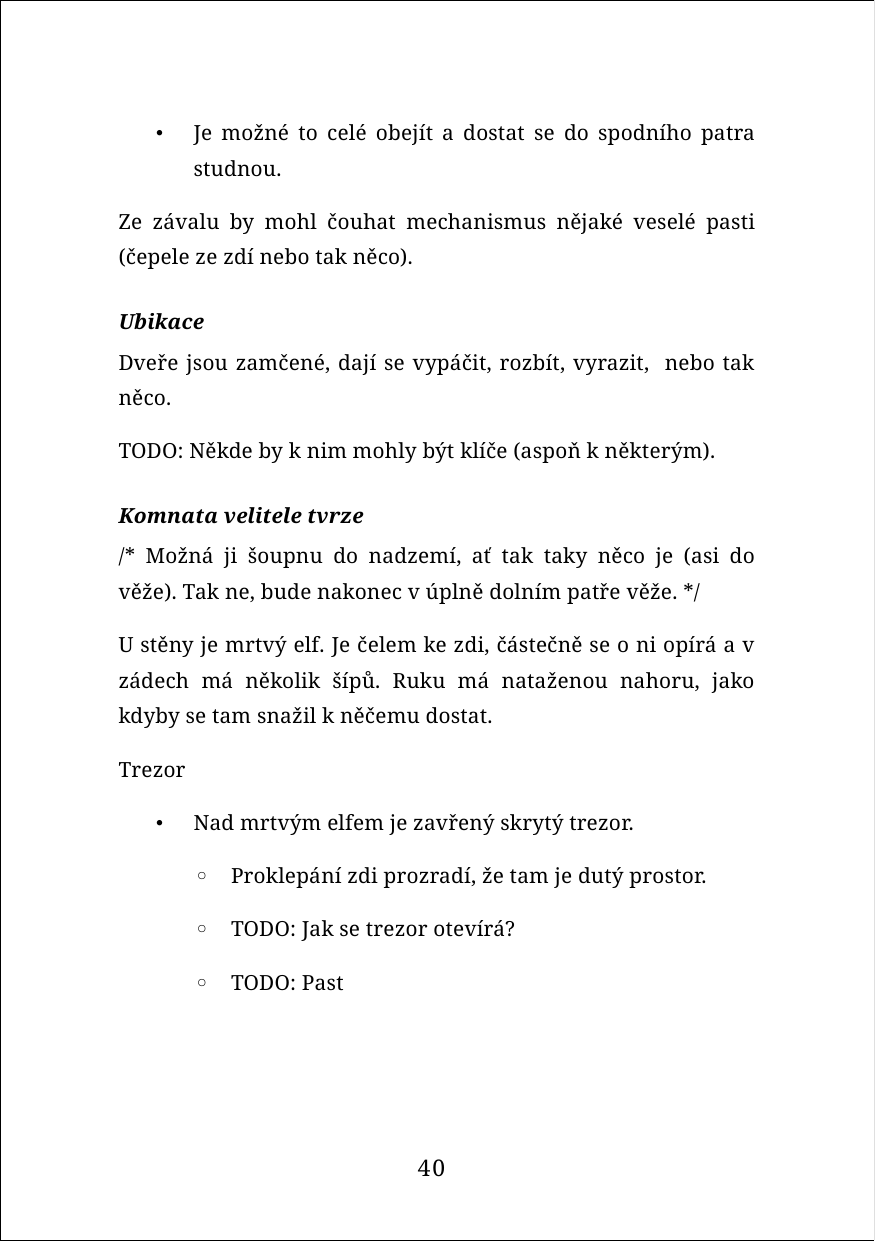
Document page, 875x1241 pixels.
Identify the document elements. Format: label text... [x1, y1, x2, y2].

subtitle Komnata velitele tvrze [118, 501, 756, 530]
text Ze závalu by mohl čouhat mechanismus nějaké veselé pasti (čepele ze zdí nebo tak něco). [118, 207, 756, 271]
text TODO: Někde by k nim mohly být klíče (aspoň k některým). [118, 436, 756, 465]
list TODO: Jak se trezor otevírá? [193, 914, 756, 943]
text U stěny je mrtvý elf. Je čelem ke zdi, částečně se o ni opírá a v zádech má několik šípů. Ruku má nataženou nahoru, jako kdyby se tam snažil k něčemu dostat. [118, 630, 756, 730]
list Je možné to celé obejít a dostat se do spodního patra studnou. [156, 118, 756, 182]
list Nad mrtvým elfem je zavřený skrytý trezor. [156, 808, 756, 836]
text /* Možná ji šoupnu do nadzemí, ať tak taky něco je (asi do věže). Tak ne, bude nakonec v úplně dolním patře věže. */ [118, 542, 756, 606]
text Dveře jsou zamčené, dají se vypáčit, rozbít, vyrazit, nebo tak něco. [118, 348, 756, 412]
text Trezor [118, 755, 756, 783]
list TODO: Past [193, 968, 756, 996]
list Proklepání zdi prozradí, že tam je dutý prostor. [193, 861, 756, 889]
subtitle Ubikace [118, 307, 756, 336]
